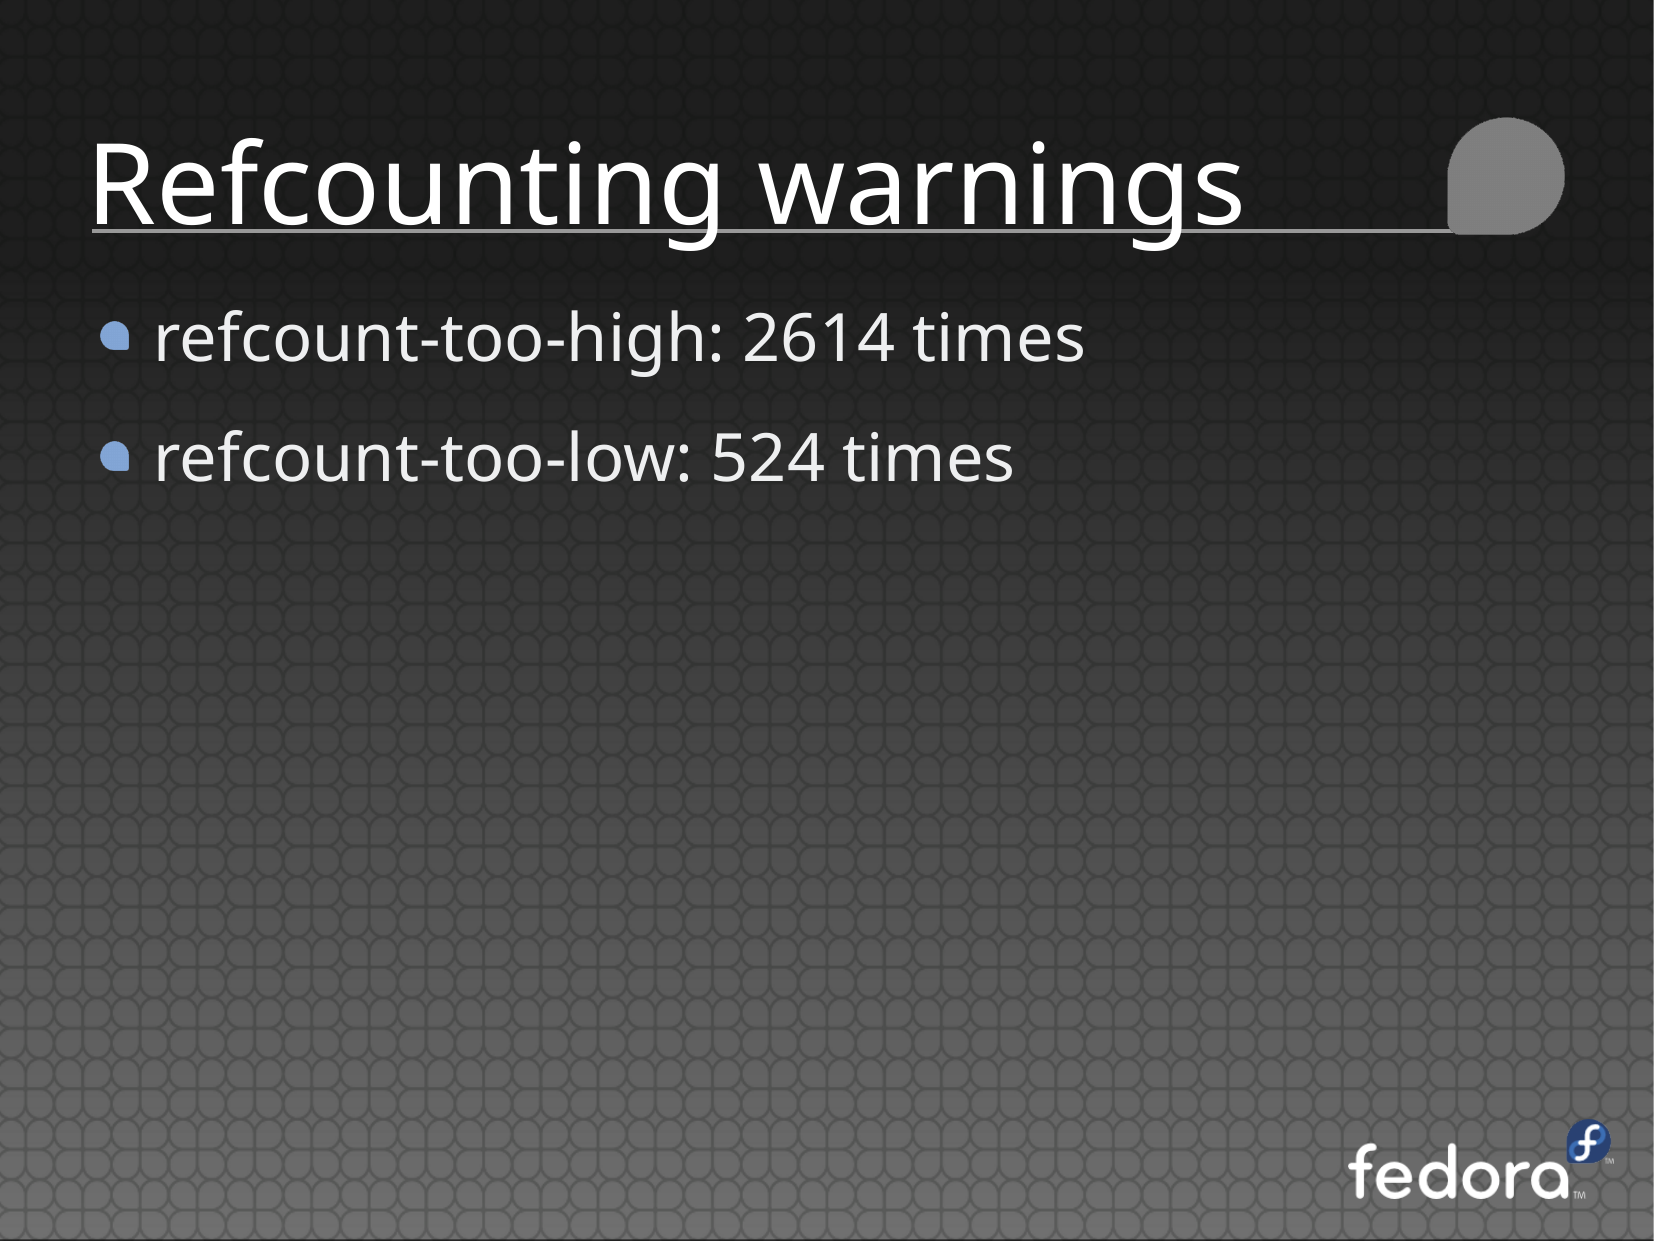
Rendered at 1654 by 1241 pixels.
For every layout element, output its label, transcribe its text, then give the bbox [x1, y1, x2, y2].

title Refcounting warnings [86, 110, 1576, 251]
list refcount-too-high: 2614 times refcount-too-low: 524 times [82, 290, 1571, 995]
picture [0, 0, 1654, 1241]
